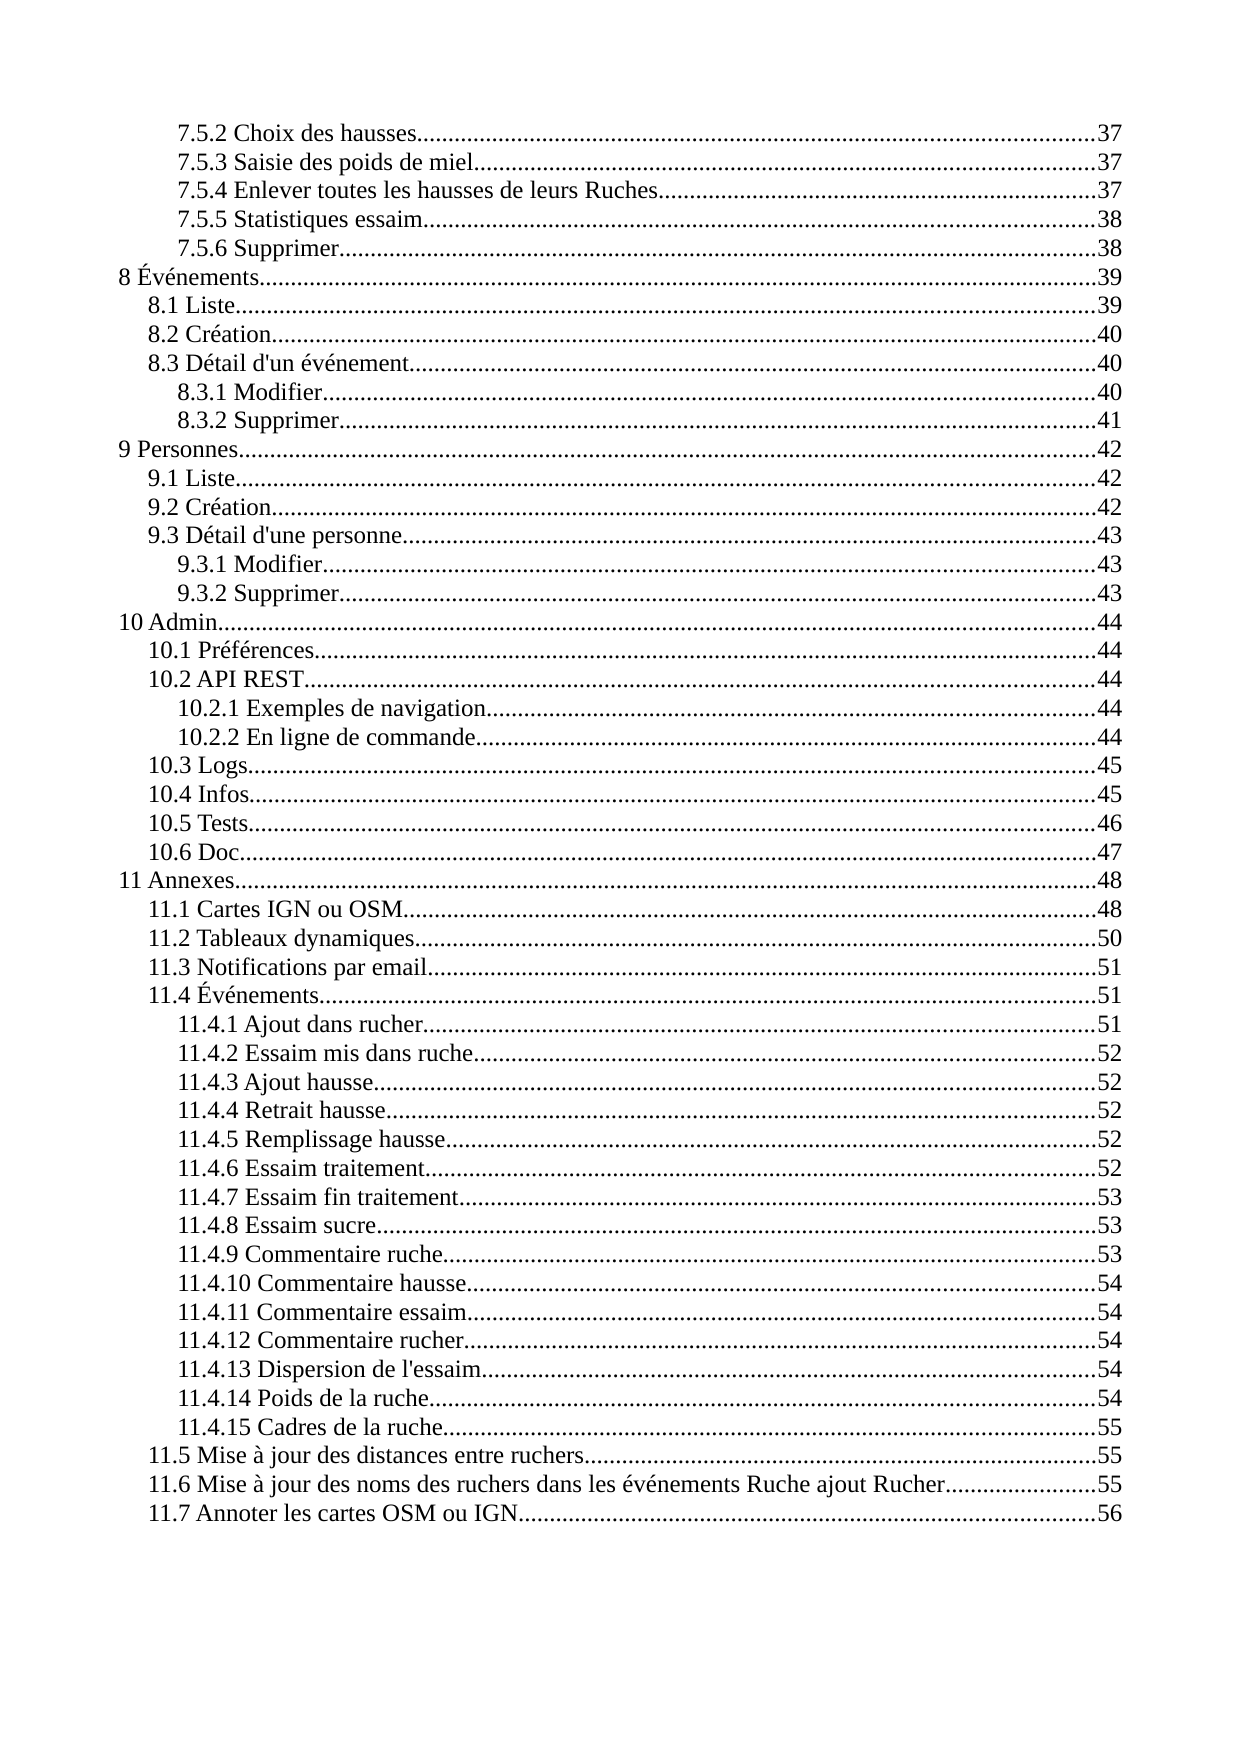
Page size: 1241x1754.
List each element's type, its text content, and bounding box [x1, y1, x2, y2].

text 11.7 Annoter les cartes OSM ou IGN 56 [148, 1498, 1122, 1527]
text 9.3.2 Supprimer 43 [177, 578, 1122, 607]
text 11.4.13 Dispersion de l'essaim 54 [177, 1354, 1122, 1383]
text 11 Annexes 48 [118, 866, 1122, 894]
text 10.2 API REST 44 [148, 664, 1122, 693]
text 9.1 Liste 42 [148, 463, 1122, 492]
text 11.5 Mise à jour des distances entre ruchers 55 [148, 1441, 1122, 1469]
text 11.4.6 Essaim traitement 52 [177, 1153, 1122, 1182]
text 10 Admin 44 [118, 607, 1122, 636]
text 9.3 Détail d'une personne 43 [148, 521, 1122, 549]
text 11.4.11 Commentaire essaim 54 [177, 1297, 1122, 1326]
text 11.4.9 Commentaire ruche 53 [177, 1239, 1122, 1268]
text 11.3 Notifications par email 51 [148, 952, 1122, 981]
text 11.4.14 Poids de la ruche 54 [177, 1383, 1122, 1412]
text 10.2.1 Exemples de navigation 44 [177, 693, 1122, 722]
text 10.2.2 En ligne de commande 44 [177, 722, 1122, 751]
text 10.3 Logs 45 [148, 751, 1122, 779]
text 8 Événements 39 [118, 262, 1122, 291]
text 11.1 Cartes IGN ou OSM 48 [148, 894, 1122, 923]
text 8.1 Liste 39 [148, 291, 1122, 319]
text 9 Personnes 42 [118, 434, 1122, 463]
text 11.4.4 Retrait hausse 52 [177, 1096, 1122, 1124]
text 7.5.2 Choix des hausses 37 [177, 118, 1122, 147]
text 10.6 Doc 47 [148, 837, 1122, 866]
text 8.3.2 Supprimer 41 [177, 406, 1122, 434]
text 7.5.6 Supprimer 38 [177, 233, 1122, 262]
text 10.5 Tests 46 [148, 808, 1122, 837]
text 9.3.1 Modifier 43 [177, 549, 1122, 578]
text 11.4.5 Remplissage hausse 52 [177, 1124, 1122, 1153]
text 8.3.1 Modifier 40 [177, 377, 1122, 406]
text 8.2 Création 40 [148, 319, 1122, 348]
text 11.4.3 Ajout hausse 52 [177, 1067, 1122, 1096]
text 11.4.10 Commentaire hausse 54 [177, 1268, 1122, 1297]
text 10.4 Infos 45 [148, 779, 1122, 808]
text 11.4.8 Essaim sucre 53 [177, 1211, 1122, 1239]
text 11.6 Mise à jour des noms des ruchers dans les événements Ruche ajout Rucher 55 [148, 1469, 1122, 1498]
text 11.4.2 Essaim mis dans ruche 52 [177, 1038, 1122, 1067]
text 11.2 Tableaux dynamiques 50 [148, 923, 1122, 952]
text 8.3 Détail d'un événement 40 [148, 348, 1122, 377]
text 11.4 Événements 51 [148, 981, 1122, 1009]
text 7.5.5 Statistiques essaim 38 [177, 204, 1122, 233]
text 7.5.4 Enlever toutes les hausses de leurs Ruches 37 [177, 176, 1122, 204]
text 10.1 Préférences 44 [148, 636, 1122, 664]
text 7.5.3 Saisie des poids de miel 37 [177, 147, 1122, 176]
text 9.2 Création 42 [148, 492, 1122, 521]
text 11.4.12 Commentaire rucher 54 [177, 1326, 1122, 1354]
text 11.4.7 Essaim fin traitement 53 [177, 1182, 1122, 1211]
text 11.4.15 Cadres de la ruche 55 [177, 1412, 1122, 1441]
text 11.4.1 Ajout dans rucher 51 [177, 1009, 1122, 1038]
